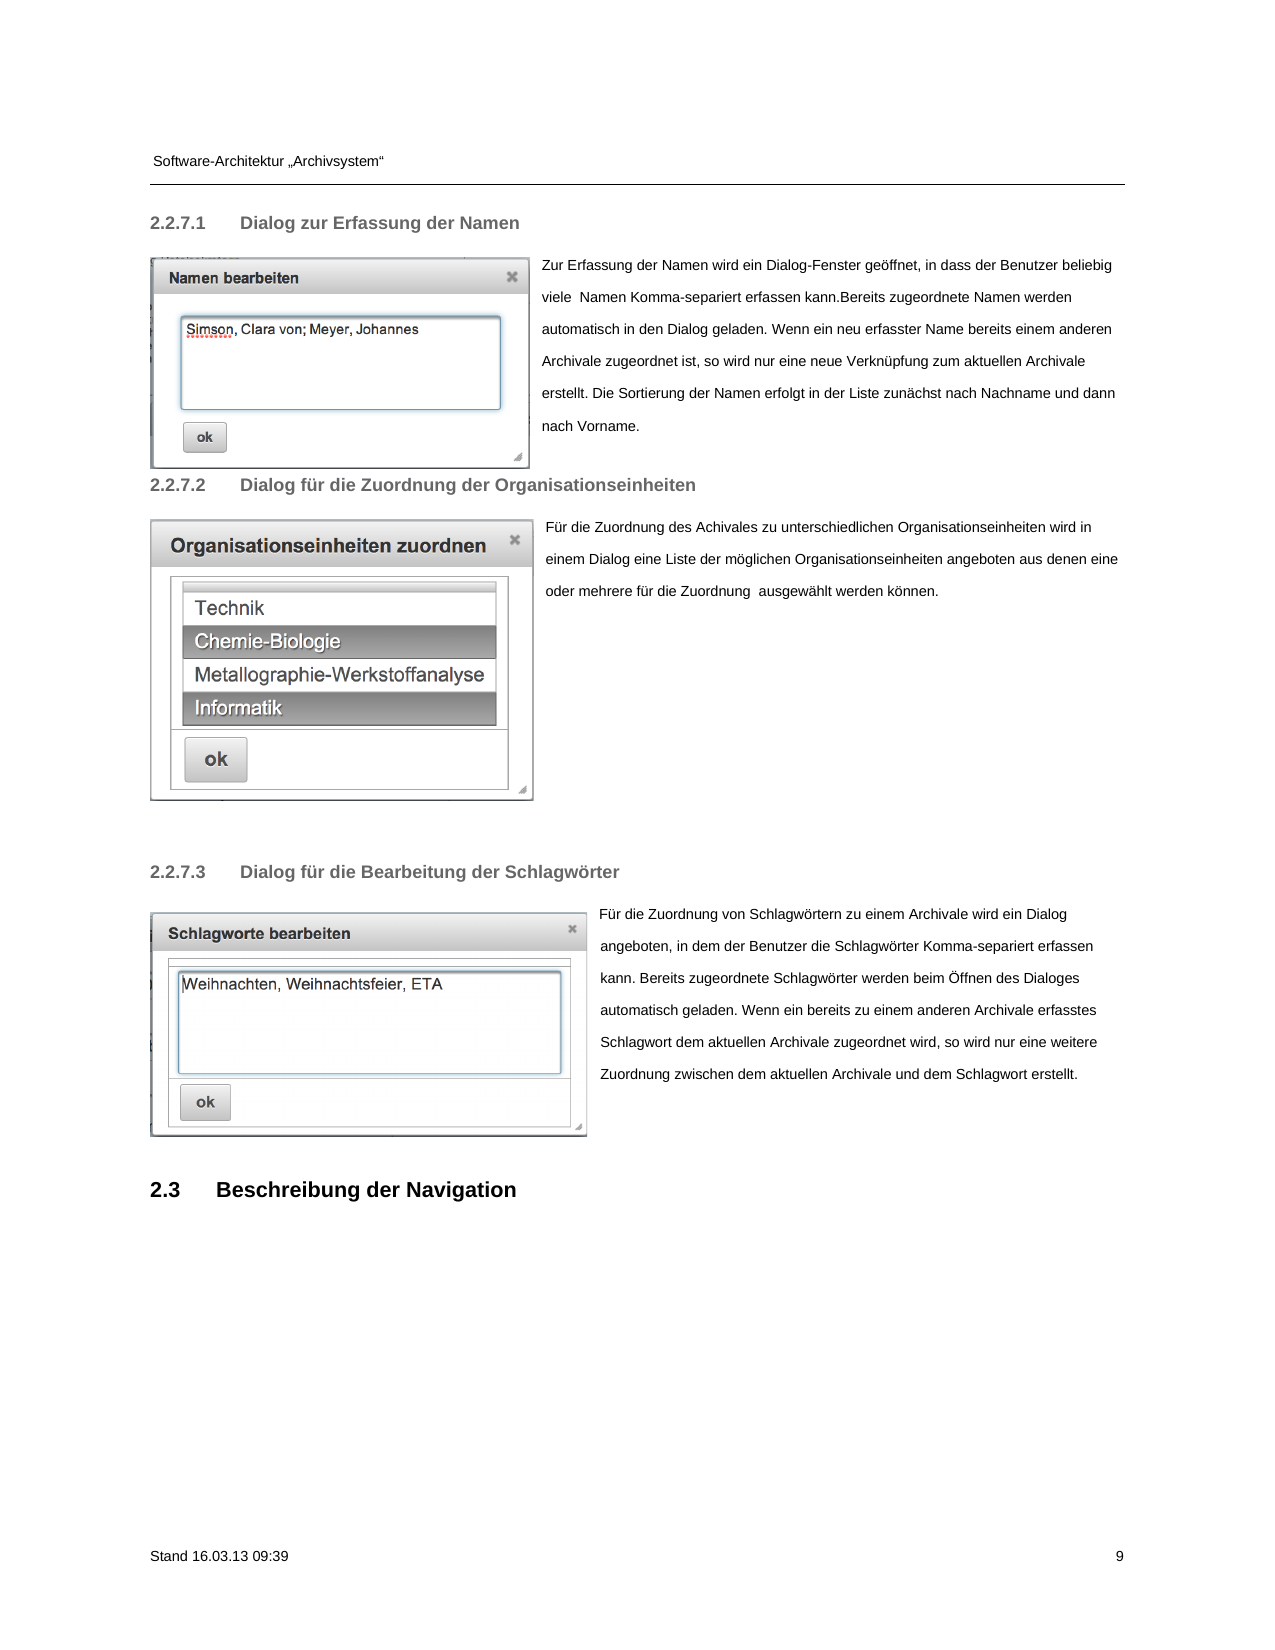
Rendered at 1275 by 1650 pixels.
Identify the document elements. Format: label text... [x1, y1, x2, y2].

subtitle Dialog zur Erfassung der Namen [150, 213, 1125, 248]
picture [150, 519, 534, 801]
picture [150, 912, 588, 1137]
subtitle Dialog für die Bearbeitung der Schlagwörter [150, 862, 1125, 897]
subtitle Beschreibung der Navigation [150, 1178, 1125, 1220]
subtitle Dialog für die Zuordnung der Organisationseinheiten [150, 475, 1125, 510]
text Für die Zuordnung des Achivales zu unterschiedlichen Organisationseinheiten wird in einem Dialog eine Liste der möglichen Organisationseinheiten angeboten aus denen eine oder mehrere für die Zuordnung ausgewählt werden können. [534, 519, 1125, 801]
text Für die Zuordnung von Schlagwörtern zu einem Archivale wird ein Dialog angeboten, in dem der Benutzer die Schlagwörter Komma-separiert erfassen kann. Bereits zugeordnete Schlagwörter werden beim Öffnen des Dialoges automatisch geladen. Wenn ein bereits zu einem anderen Archivale erfasstes Schlagwort dem aktuellen Archivale zugeordnet wird, so wird nur eine weitere Zuordnung zwischen dem aktuellen Archivale und dem Schlagwort erstellt. [150, 906, 1125, 1137]
picture [150, 257, 530, 469]
text Zur Erfassung der Namen wird ein Dialog-Fenster geöffnet, in dass der Benutzer beliebig viele Namen Komma-separiert erfassen kann.Bereits zugeordnete Namen werden automatisch in den Dialog geladen. Wenn ein neu erfasster Name bereits einem anderen Archivale zugeordnet ist, so wird nur eine neue Verknüpfung zum aktuellen Archivale erstellt. Die Sortierung der Namen erfolgt in der Liste zunächst nach Nachname und dann nach Vorname. [530, 258, 1125, 446]
